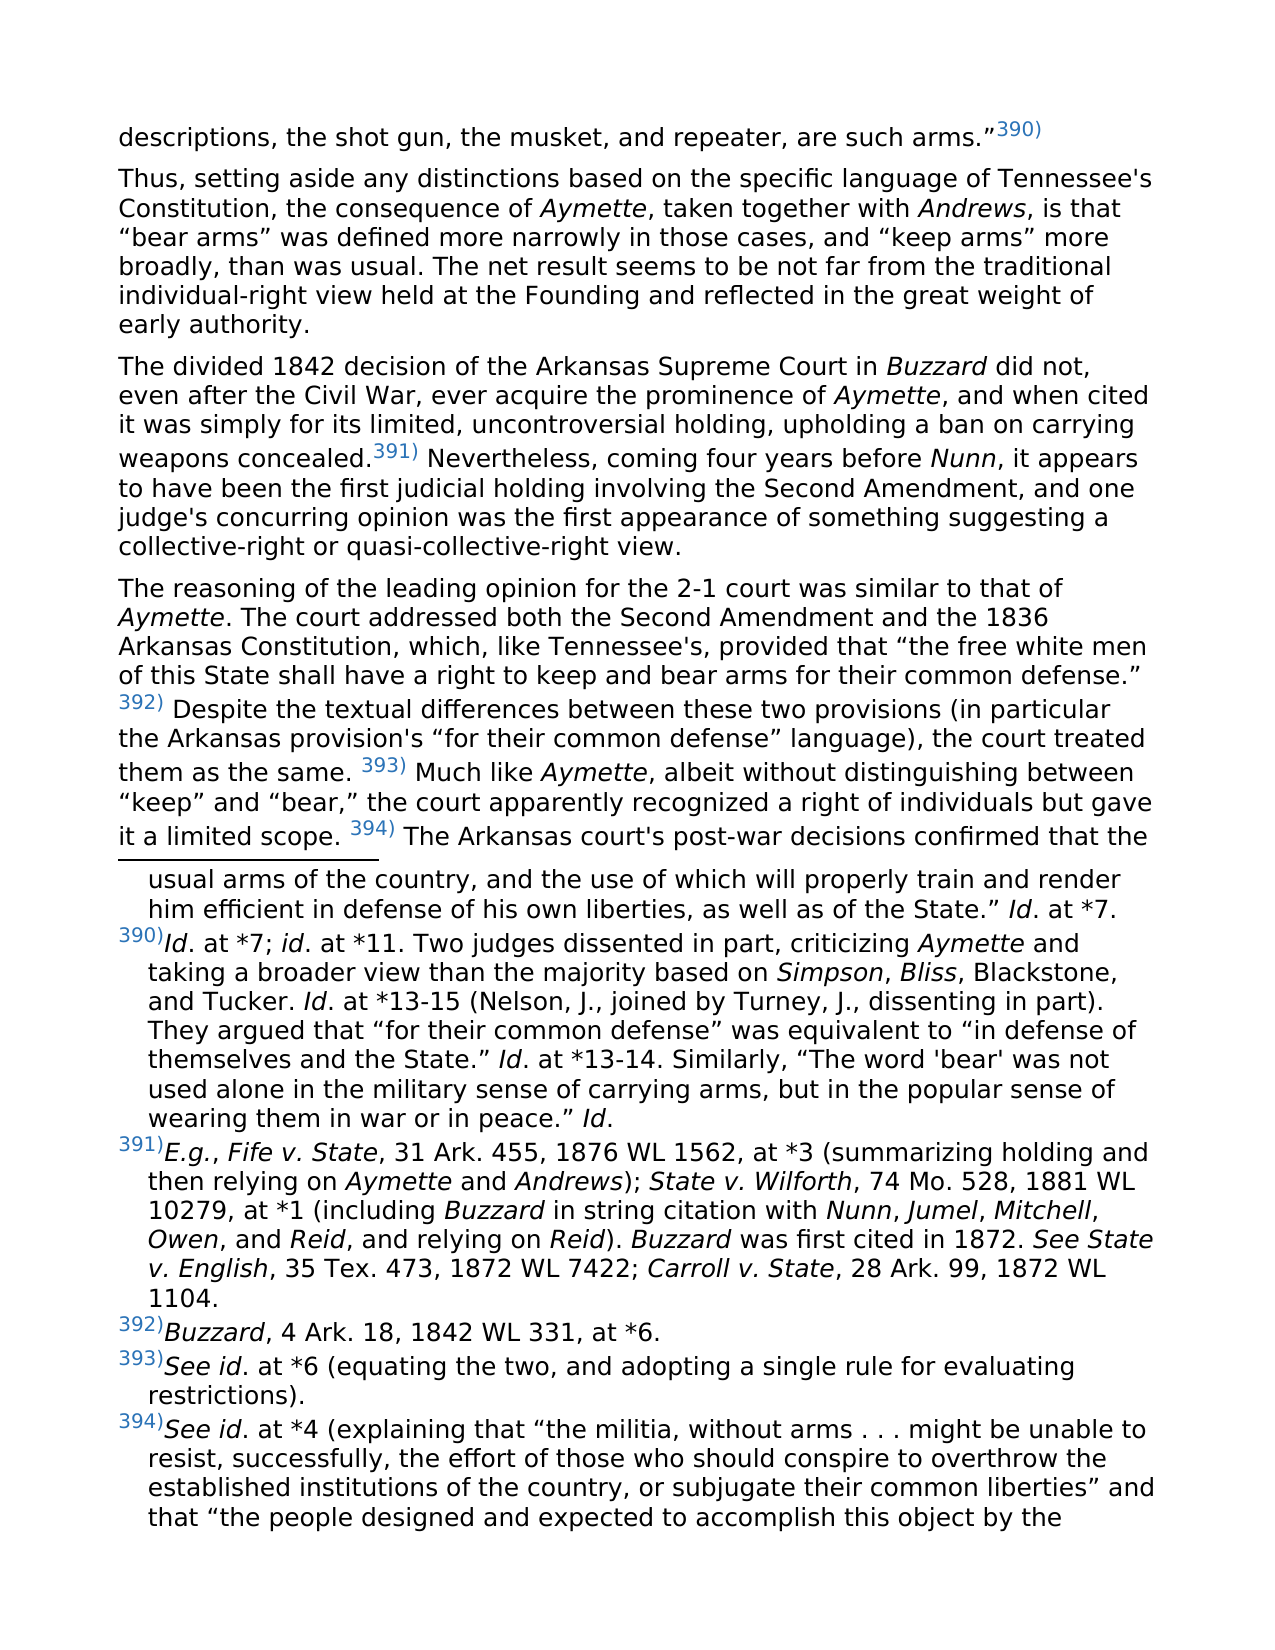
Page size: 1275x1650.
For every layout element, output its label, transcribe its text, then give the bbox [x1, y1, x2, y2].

text descriptions, the shot gun, the musket, and repeater, are such arms.” [118, 118, 1157, 152]
text The divided 1842 decision of the Arkansas Supreme Court in Buzzard did not, even after the Civil War, ever acquire the prominence of Aymette, and when cited it was simply for its limited, uncontroversial holding, upholding a ban on carrying weapons concealed. Nevertheless, coming four years before Nunn, it appears to have been the first judicial holding involving the Second Amendment, and one judge's concurring opinion was the first appearance of something suggesting a collective-right or quasi-collective-right view. [118, 352, 1157, 561]
text E.g., Fife v. State, 31 Ark. 455, 1876 WL 1562, at *3 (summarizing holding and then relying on Aymette and Andrews); State v. Wilforth, 74 Mo. 528, 1881 WL 10279, at *1 (including Buzzard in string citation with Nunn, Jumel, Mitchell, Owen, and Reid, and relying on Reid). Buzzard was first cited in 1872. See State v. English, 35 Tex. 473, 1872 WL 7422; Carroll v. State, 28 Ark. 99, 1872 WL 1104. [118, 1133, 1157, 1313]
text The reasoning of the leading opinion for the 2-1 court was similar to that of Aymette. The court addressed both the Second Amendment and the 1836 Arkansas Constitution, which, like Tennessee's, provided that “the free white men of this State shall have a right to keep and bear arms for their common defense.” Despite the textual differences between these two provisions (in particular the Arkansas provision's “for their common defense” language), the court treated them as the same. Much like Aymette, albeit without distinguishing between “keep” and “bear,” the court apparently recognized a right of individuals but gave it a limited scope. The Arkansas court's post-war decisions confirmed that the [118, 574, 1157, 851]
text Buzzard, 4 Ark. 18, 1842 WL 331, at *6. [118, 1313, 1157, 1347]
text See id. at *4 (explaining that “the militia, without arms . . . might be unable to resist, successfully, the effort of those who should conspire to overthrow the established institutions of the country, or subjugate their common liberties” and that “the people designed and expected to accomplish this object by the [118, 1410, 1157, 1532]
text See id. at *6 (equating the two, and adopting a single rule for evaluating restrictions). [118, 1347, 1157, 1410]
text Id. at *7; id. at *11. Two judges dissented in part, criticizing Aymette and taking a broader view than the majority based on Simpson, Bliss, Blackstone, and Tucker. Id. at *13-15 (Nelson, J., joined by Turney, J., dissenting in part). They argued that “for their common defense” was equivalent to “in defense of themselves and the State.” Id. at *13-14. Similarly, “The word 'bear' was not used alone in the military sense of carrying arms, but in the popular sense of wearing them in war or in peace.” Id. [118, 924, 1157, 1133]
text Thus, setting aside any distinctions based on the specific language of Tennessee's Constitution, the consequence of Aymette, taken together with Andrews, is that “bear arms” was defined more narrowly in those cases, and “keep arms” more broadly, than was usual. The net result seems to be not far from the traditional individual-right view held at the Founding and reflected in the great weight of early authority. [118, 165, 1157, 340]
text usual arms of the country, and the use of which will properly train and render him efficient in defense of his own liberties, as well as of the State.” Id. at *7. [118, 866, 1157, 924]
